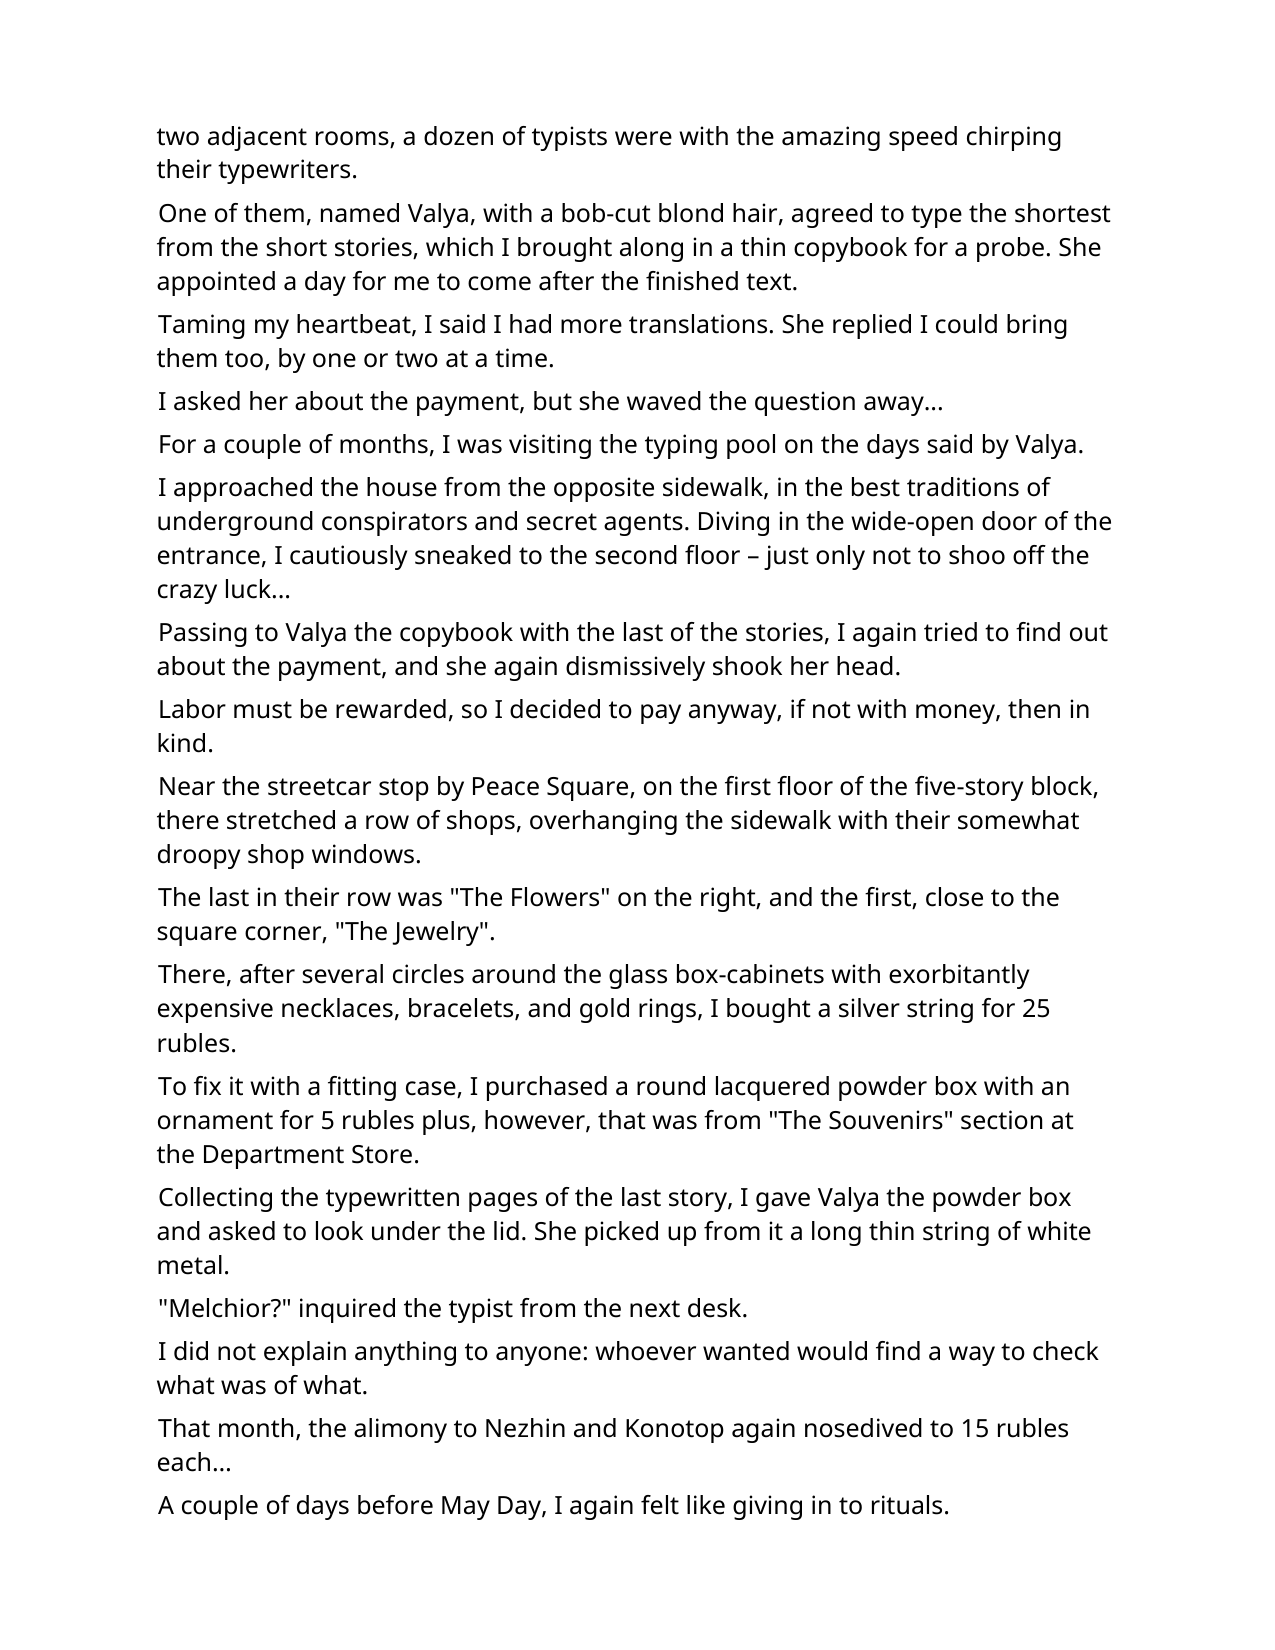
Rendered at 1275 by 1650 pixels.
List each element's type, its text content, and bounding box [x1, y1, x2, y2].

text "Melchior?" inquired the typist from the next desk. [156, 1291, 1118, 1324]
text two adjacent rooms, a dozen of typists were with the amazing speed chirping their typewriters. [156, 118, 1118, 186]
text A couple of days before May Day, I again felt like giving in to rituals. [156, 1488, 1118, 1522]
text I approached the house from the opposite sidewalk, in the best traditions of underground conspirators and secret agents. Diving in the wide-open door of the entrance, I cautiously sneaked to the second floor – just only not to shoo off the crazy luck... [156, 469, 1118, 606]
text The last in their row was "The Flowers" on the right, and the first, close to the square corner, "The Jewelry". [156, 880, 1118, 948]
text Collecting the typewritten pages of the last story, I gave Valya the powder box and asked to look under the lid. She picked up from it a long thin string of white metal. [156, 1179, 1118, 1282]
text That month, the alimony to Nezhin and Konotop again nosedived to 15 rubles each… [156, 1411, 1118, 1479]
text I asked her about the payment, but she waved the question away... [156, 383, 1118, 417]
text There, after several circles around the glass box-cabinets with exorbitantly expensive necklaces, bracelets, and gold rings, I bought a silver string for 25 rubles. [156, 957, 1118, 1059]
text Near the streetcar stop by Peace Square, on the first floor of the five-story block, there stretched a row of shops, overhanging the sidewalk with their somewhat droopy shop windows. [156, 769, 1118, 871]
text Labor must be rewarded, so I decided to pay anyway, if not with money, then in kind. [156, 692, 1118, 760]
text Passing to Valya the copybook with the last of the stories, I again tried to find out about the payment, and she again dismissively shook her head. [156, 615, 1118, 683]
text One of them, named Valya, with a bob-cut blond hair, agreed to type the shortest from the short stories, which I brought along in a thin copybook for a probe. She appointed a day for me to come after the finished text. [156, 195, 1118, 297]
text Taming my heartbeat, I said I had more translations. She replied I could bring them too, by one or two at a time. [156, 306, 1118, 374]
text To fix it with a fitting case, I purchased a round lacquered powder box with an ornament for 5 rubles plus, however, that was from "The Souvenirs" section at the Department Store. [156, 1068, 1118, 1170]
text For a couple of months, I was visiting the typing pool on the days said by Valya. [156, 426, 1118, 461]
text I did not explain anything to anyone: whoever wanted would find a way to check what was of what. [156, 1333, 1118, 1402]
